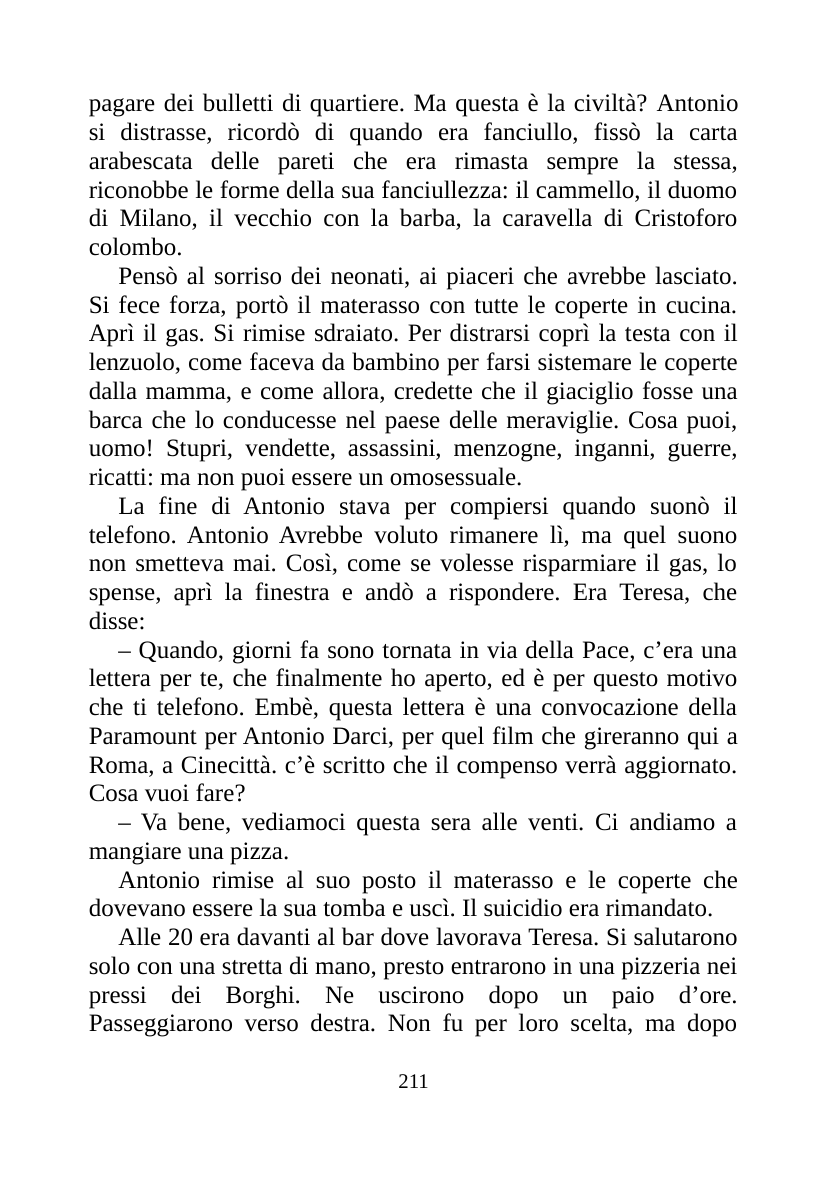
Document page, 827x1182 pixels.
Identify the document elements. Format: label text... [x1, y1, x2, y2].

text pagare dei bulletti di quartiere. Ma questa è la civiltà? Antonio si distrasse, ricordò di quando era fanciullo, fissò la carta arabescata delle pareti che era rimasta sempre la stessa, riconobbe le forme della sua fanciullezza: il cammello, il duomo di Milano, il vecchio con la barba, la caravella di Cristoforo colombo. [88, 88, 738, 261]
text La fine di Antonio stava per compiersi quando suonò il telefono. Antonio Avrebbe voluto rimanere lì, ma quel suono non smetteva mai. Così, come se volesse risparmiare il gas, lo spense, aprì la finestra e andò a rispondere. Era Teresa, che disse: [88, 491, 738, 635]
text – Va bene, vediamoci questa sera alle venti. Ci andiamo a mangiare una pizza. [88, 807, 738, 865]
text – Quando, giorni fa sono tornata in via della Pace, c’era una lettera per te, che finalmente ho aperto, ed è per questo motivo che ti telefono. Embè, questa lettera è una convocazione della Paramount per Antonio Darci, per quel film che gireranno qui a Roma, a Cinecittà. c’è scritto che il compenso verrà aggiornato. Cosa vuoi fare? [88, 635, 738, 807]
text Alle 20 era davanti al bar dove lavorava Teresa. Si salutarono solo con una stretta di mano, presto entrarono in una pizzeria nei pressi dei Borghi. Ne uscirono dopo un paio d’ore. Passeggiarono verso destra. Non fu per loro scelta, ma dopo [88, 922, 738, 1037]
text Antonio rimise al suo posto il materasso e le coperte che dovevano essere la sua tomba e uscì. Il suicidio era rimandato. [88, 865, 738, 922]
text Pensò al sorriso dei neonati, ai piaceri che avrebbe lasciato. Si fece forza, portò il materasso con tutte le coperte in cucina. Aprì il gas. Si rimise sdraiato. Per distrarsi coprì la testa con il lenzuolo, come faceva da bambino per farsi sistemare le coperte dalla mamma, e come allora, credette che il giaciglio fosse una barca che lo conducesse nel paese delle meraviglie. Cosa puoi, uomo! Stupri, vendette, assassini, menzogne, inganni, guerre, ricatti: ma non puoi essere un omosessuale. [88, 261, 738, 491]
